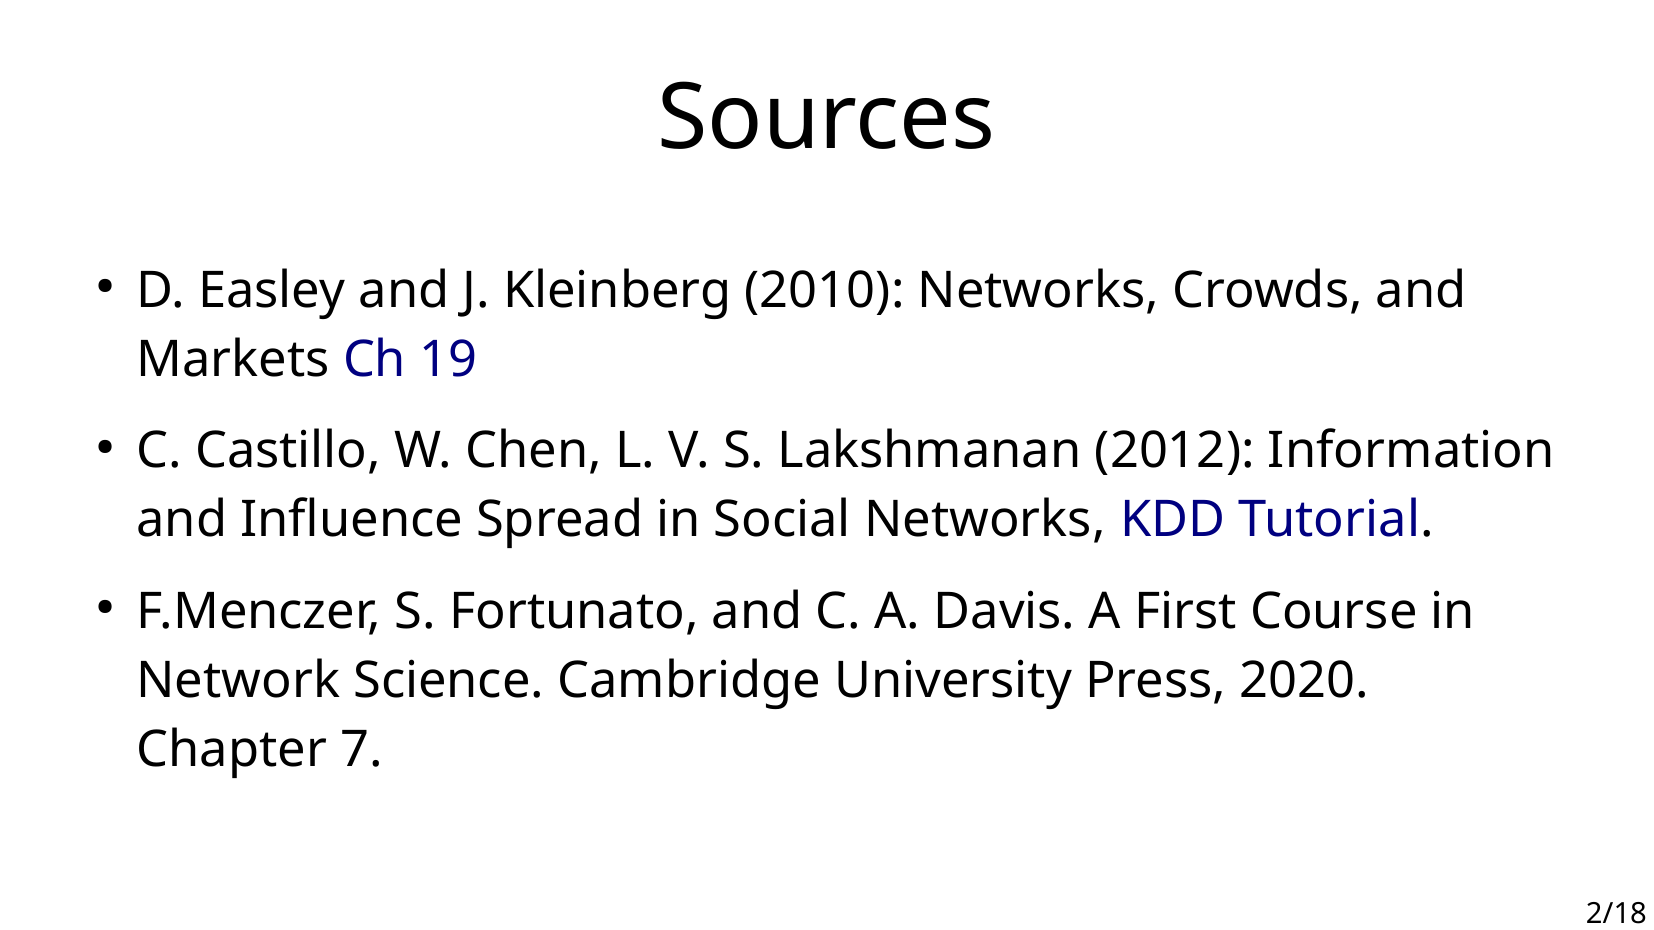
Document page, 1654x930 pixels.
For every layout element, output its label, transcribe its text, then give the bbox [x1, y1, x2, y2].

title Sources [82, 1, 1571, 225]
list D. Easley and J. Kleinberg (2010): Networks, Crowds, and Markets Ch 19 C. Castillo, W. Chen, L. V. S. Lakshmanan (2012): Information and Influence Spread in Social Networks, KDD Tutorial. F.Menczer, S. Fortunato, and C. A. Davis. A First Course in Network Science. Cambridge University Press, 2020. Chapter 7. [82, 252, 1571, 793]
